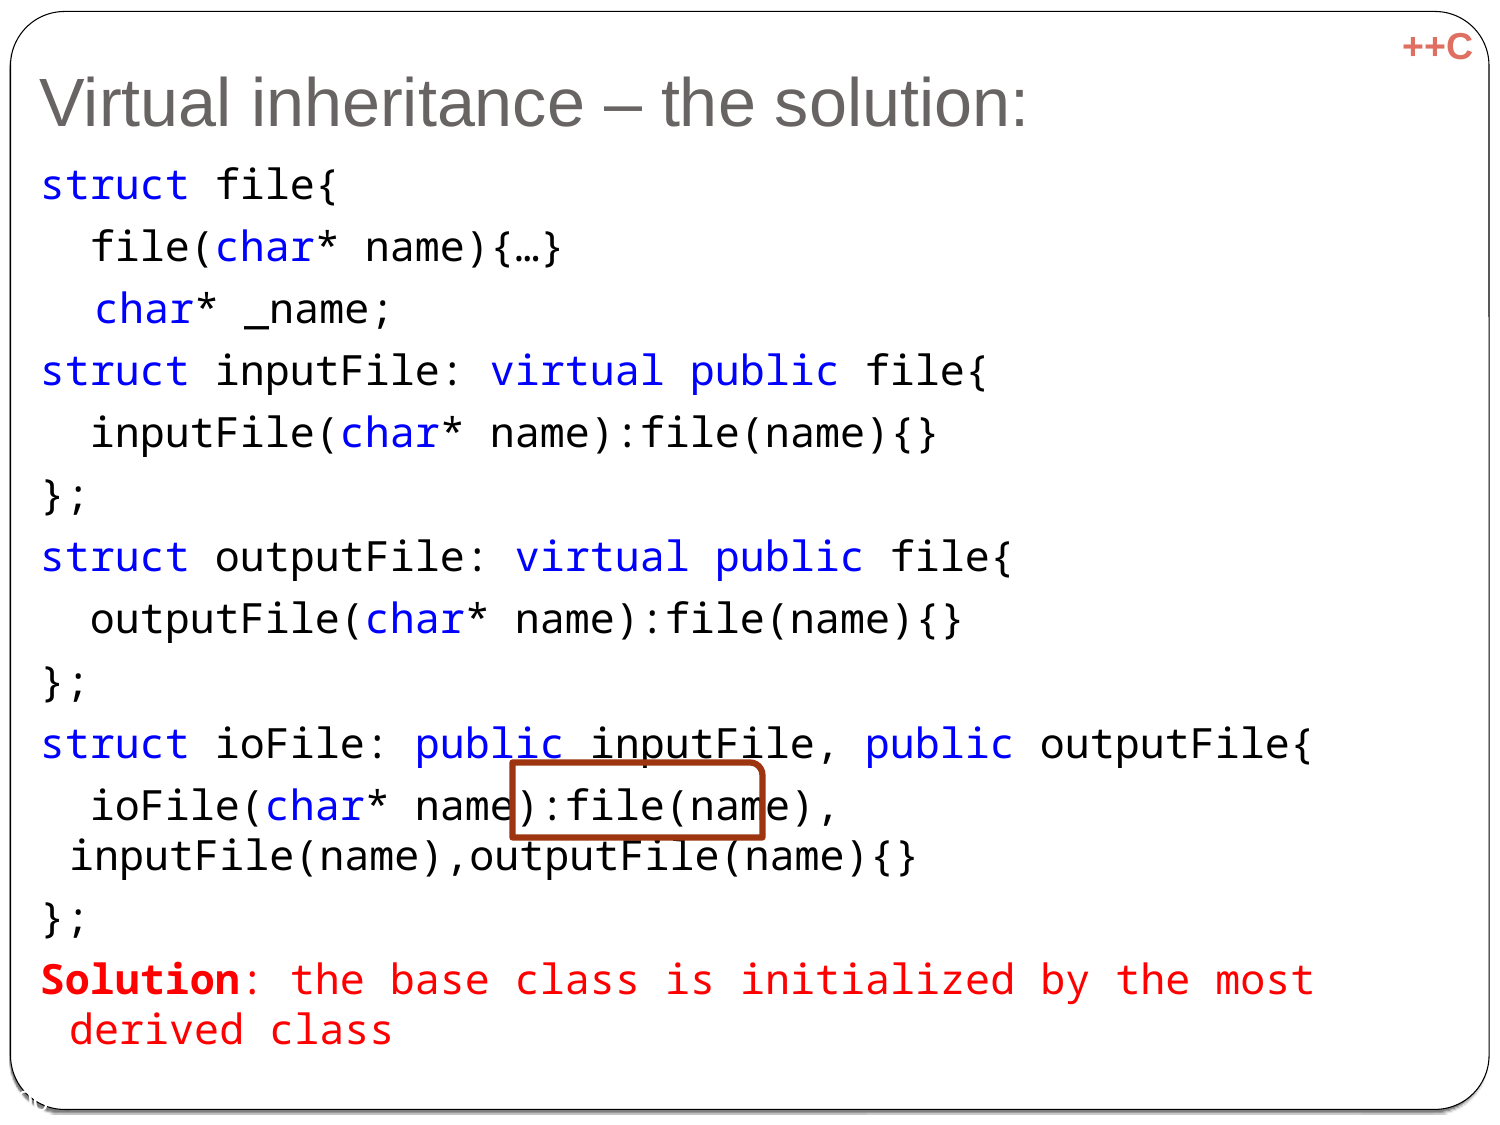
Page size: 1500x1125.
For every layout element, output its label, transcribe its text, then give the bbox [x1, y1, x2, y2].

list struct file{ file(char* name){…} char* _name; struct inputFile: virtual public file{ inputFile(char* name):file(name){} }; struct outputFile: virtual public file{ outputFile(char* name):file(name){} }; struct ioFile: public inputFile, public outputFile{ ioFile(char* name):file(name), inputFile(name),outputFile(name){} }; Solution: the base class is initialized by the most derived class [24, 149, 1500, 1050]
title Virtual inheritance – the solution: [24, 50, 1425, 149]
slide_number [0, 1074, 50, 1125]
